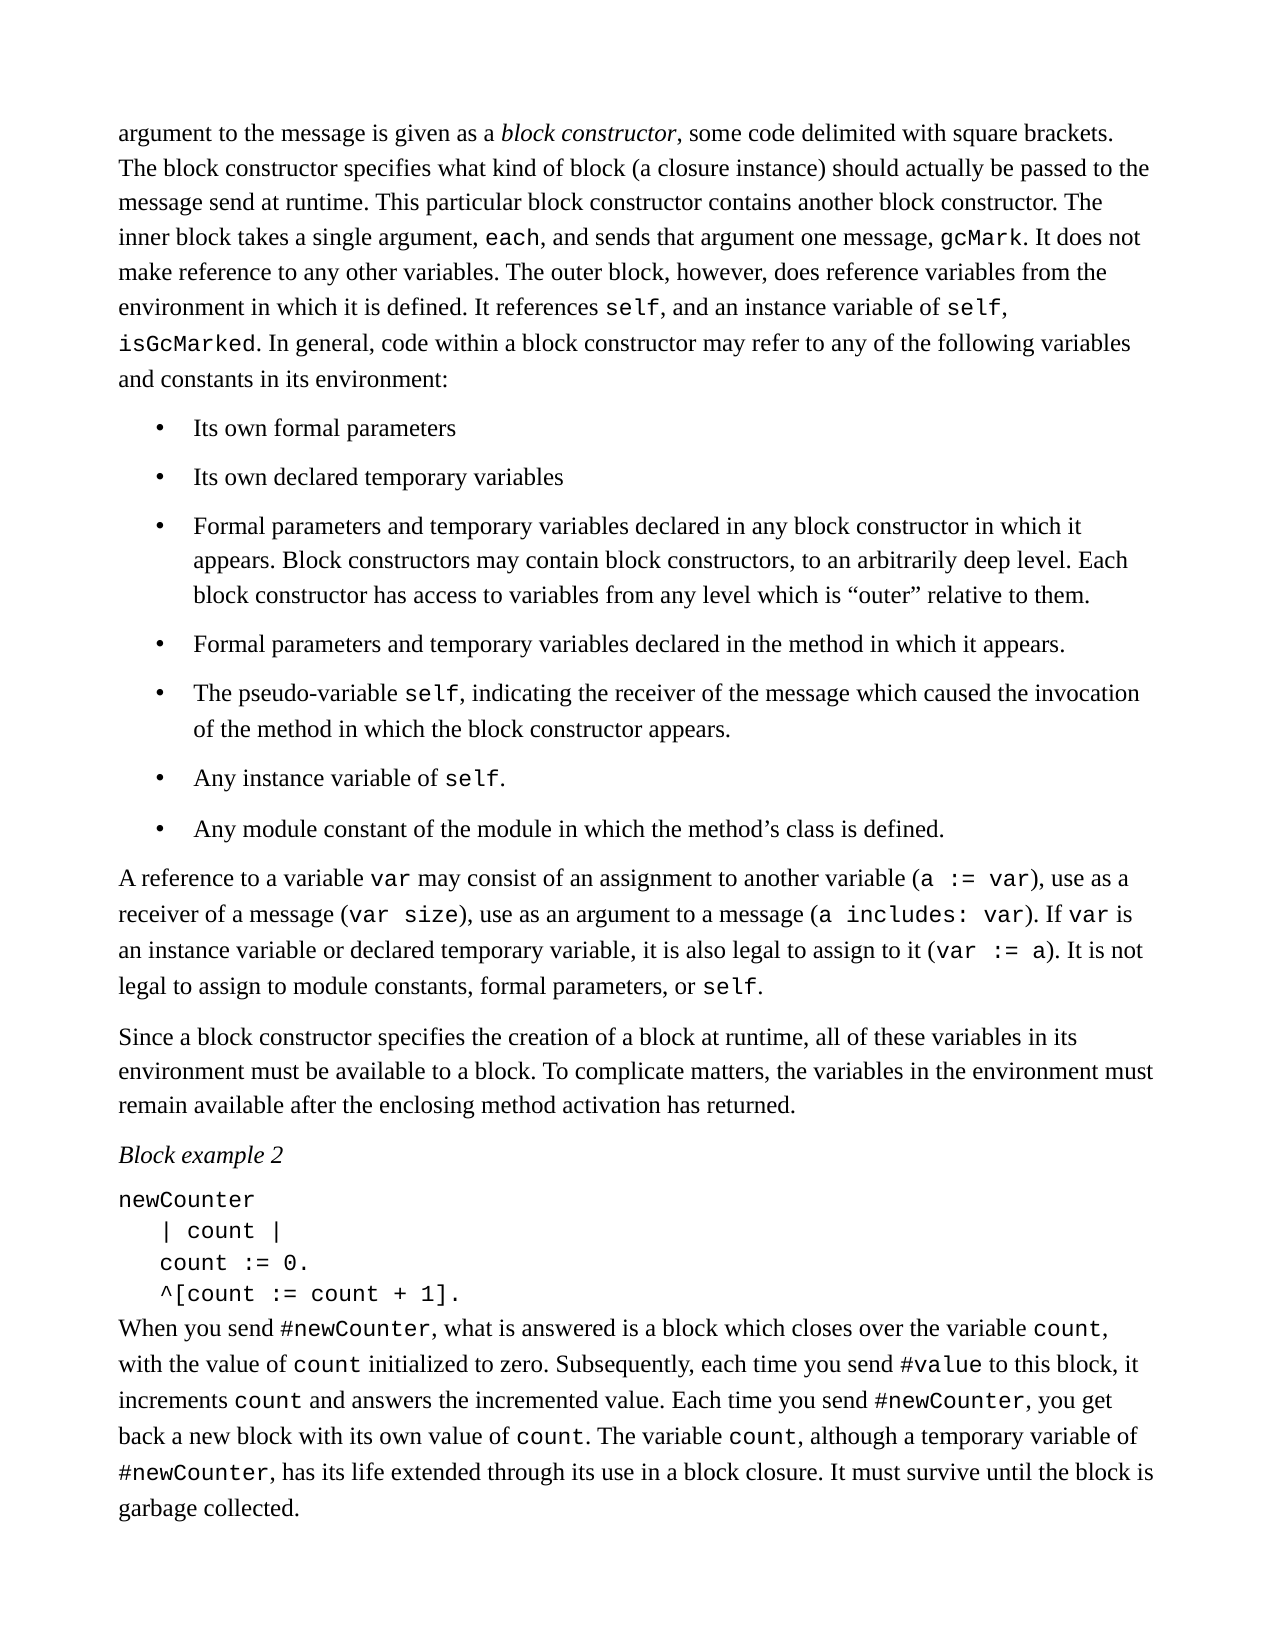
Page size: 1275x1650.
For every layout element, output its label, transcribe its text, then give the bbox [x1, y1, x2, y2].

list Formal parameters and temporary variables declared in any block constructor in which it appears. Block constructors may contain block constructors, to an arbitrarily deep level. Each block constructor has access to variables from any level which is “outer” relative to them. [156, 511, 1157, 609]
text A reference to a variable var may consist of an assignment to another variable (a := var), use as a receiver of a message (var size), use as an argument to a message (a includes: var). If var is an instance variable or declared temporary variable, it is also legal to assign to it (var := a). It is not legal to assign to module constants, formal parameters, or self. [118, 863, 1157, 1001]
list Formal parameters and temporary variables declared in the method in which it appears. [156, 629, 1157, 658]
text newCounter [118, 1189, 1157, 1215]
list Any instance variable of self. [156, 763, 1157, 793]
text count := 0. [118, 1251, 1157, 1277]
text ^[count := count + 1]. [118, 1282, 1157, 1308]
text argument to the message is given as a block constructor, some code delimited with square brackets. The block constructor specifies what kind of block (a closure instance) should actually be passed to the message send at runtime. This particular block constructor contains another block constructor. The inner block takes a single argument, each, and sends that argument one message, gcMark. It does not make reference to any other variables. The outer block, however, does reference variables from the environment in which it is defined. It references self, and an instance variable of self, isGcMarked. In general, code within a block constructor may refer to any of the following variables and constants in its environment: [118, 118, 1157, 393]
text Block example 2 [118, 1140, 1157, 1168]
text | count | [118, 1220, 1157, 1246]
text When you send #newCounter, what is answered is a block which closes over the variable count, with the value of count initialized to zero. Subsequently, each time you send #value to this block, it increments count and answers the incremented value. Each time you send #newCounter, you get back a new block with its own value of count. The variable count, although a temporary variable of #newCounter, has its life extended through its use in a block closure. It must survive until the block is garbage collected. [118, 1313, 1157, 1521]
list Its own declared temporary variables [156, 462, 1157, 491]
list The pseudo-variable self, indicating the receiver of the message which caused the invocation of the method in which the block constructor appears. [156, 678, 1157, 743]
text Since a block constructor specifies the creation of a block at runtime, all of these variables in its environment must be available to a block. To complicate matters, the variables in the environment must remain available after the enclosing method activation has returned. [118, 1022, 1157, 1119]
list Any module constant of the module in which the method’s class is defined. [156, 814, 1157, 843]
list Its own formal parameters [156, 413, 1157, 442]
